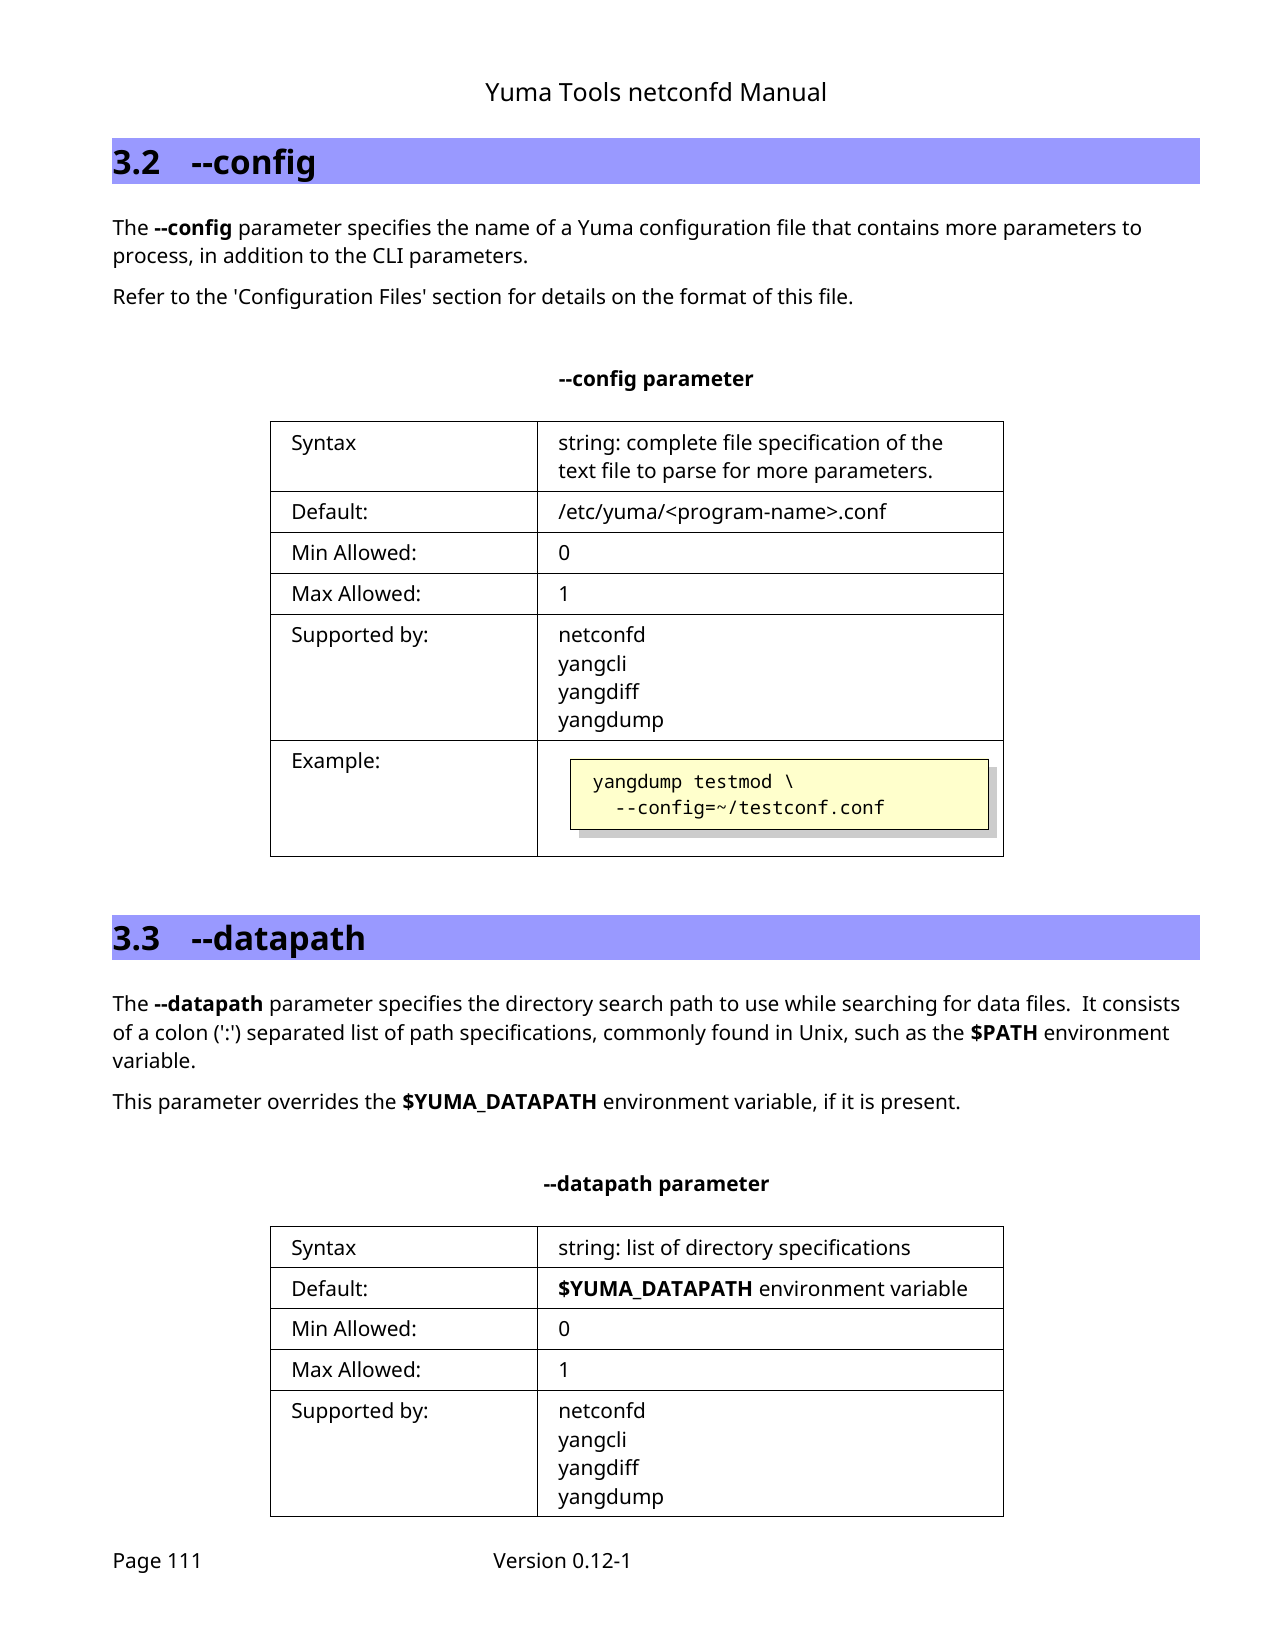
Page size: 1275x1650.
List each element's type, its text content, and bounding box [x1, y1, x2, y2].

table_cell Max Allowed: [271, 574, 537, 613]
subtitle --datapath [112, 915, 1200, 960]
table_cell $YUMA_DATAPATH environment variable [538, 1268, 1003, 1308]
table_cell Supported by: [271, 1391, 537, 1516]
table_cell 0 [538, 1309, 1003, 1349]
table_cell Min Allowed: [271, 1309, 537, 1349]
table_header Syntax [271, 422, 537, 491]
table_cell Example: [271, 741, 537, 856]
text The --config parameter specifies the name of a Yuma configuration file that contains more parameters to process, in addition to the CLI parameters. [112, 213, 1200, 270]
table_header string: complete file specification of the text file to parse for more parameters. [538, 422, 1003, 491]
table_cell Max Allowed: [271, 1350, 537, 1390]
table_cell 0 [538, 533, 1003, 572]
table_cell Min Allowed: [271, 533, 537, 572]
subtitle --datapath parameter [127, 1169, 1185, 1197]
table_cell /etc/yuma/<program-name>.conf [538, 492, 1003, 532]
table_cell 1 [538, 574, 1003, 613]
text The --datapath parameter specifies the directory search path to use while searching for data files. It consists of a colon (':') separated list of path specifications, commonly found in Unix, such as the $PATH environment variable. [112, 989, 1200, 1075]
table_cell 1 [538, 1350, 1003, 1390]
subtitle --config [112, 138, 1200, 184]
table_cell Supported by: [271, 615, 537, 740]
table_cell netconfd yangcli yangdiff yangdump [538, 615, 1003, 740]
table_cell Default: [271, 1268, 537, 1308]
table_cell yangdump testmod \ --config=~/testconf.conf [538, 741, 1003, 856]
table_header Syntax [271, 1227, 537, 1267]
text Refer to the 'Configuration Files' section for details on the format of this file. [112, 282, 1200, 311]
table_cell netconfd yangcli yangdiff yangdump [538, 1391, 1003, 1516]
text This parameter overrides the $YUMA_DATAPATH environment variable, if it is present. [112, 1087, 1200, 1116]
subtitle --config parameter [127, 364, 1185, 393]
table_header string: list of directory specifications [538, 1227, 1003, 1267]
table_cell Default: [271, 492, 537, 532]
